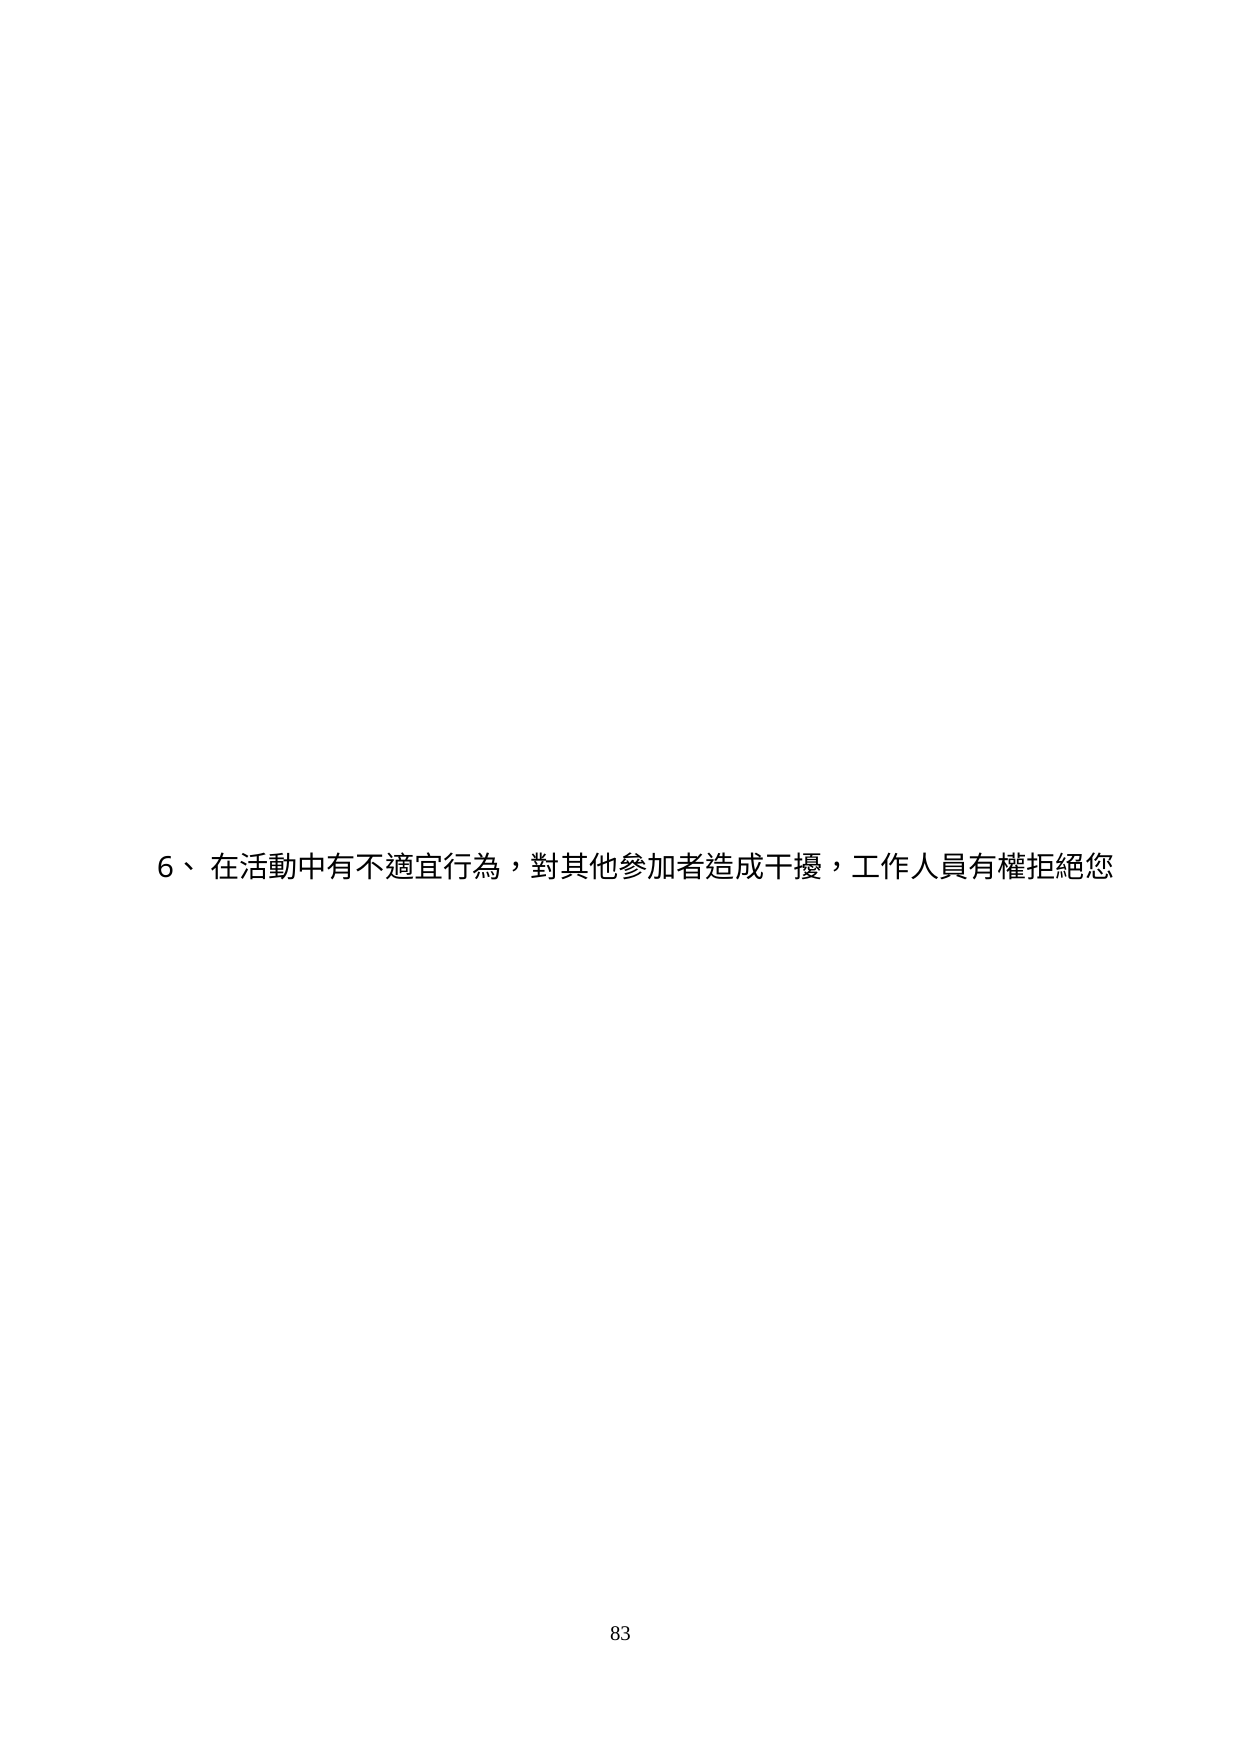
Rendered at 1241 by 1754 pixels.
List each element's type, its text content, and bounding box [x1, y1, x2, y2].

list 在活動中有不適宜行為，對其他參加者造成干擾，工作人員有權拒絕您 [157, 823, 1134, 886]
